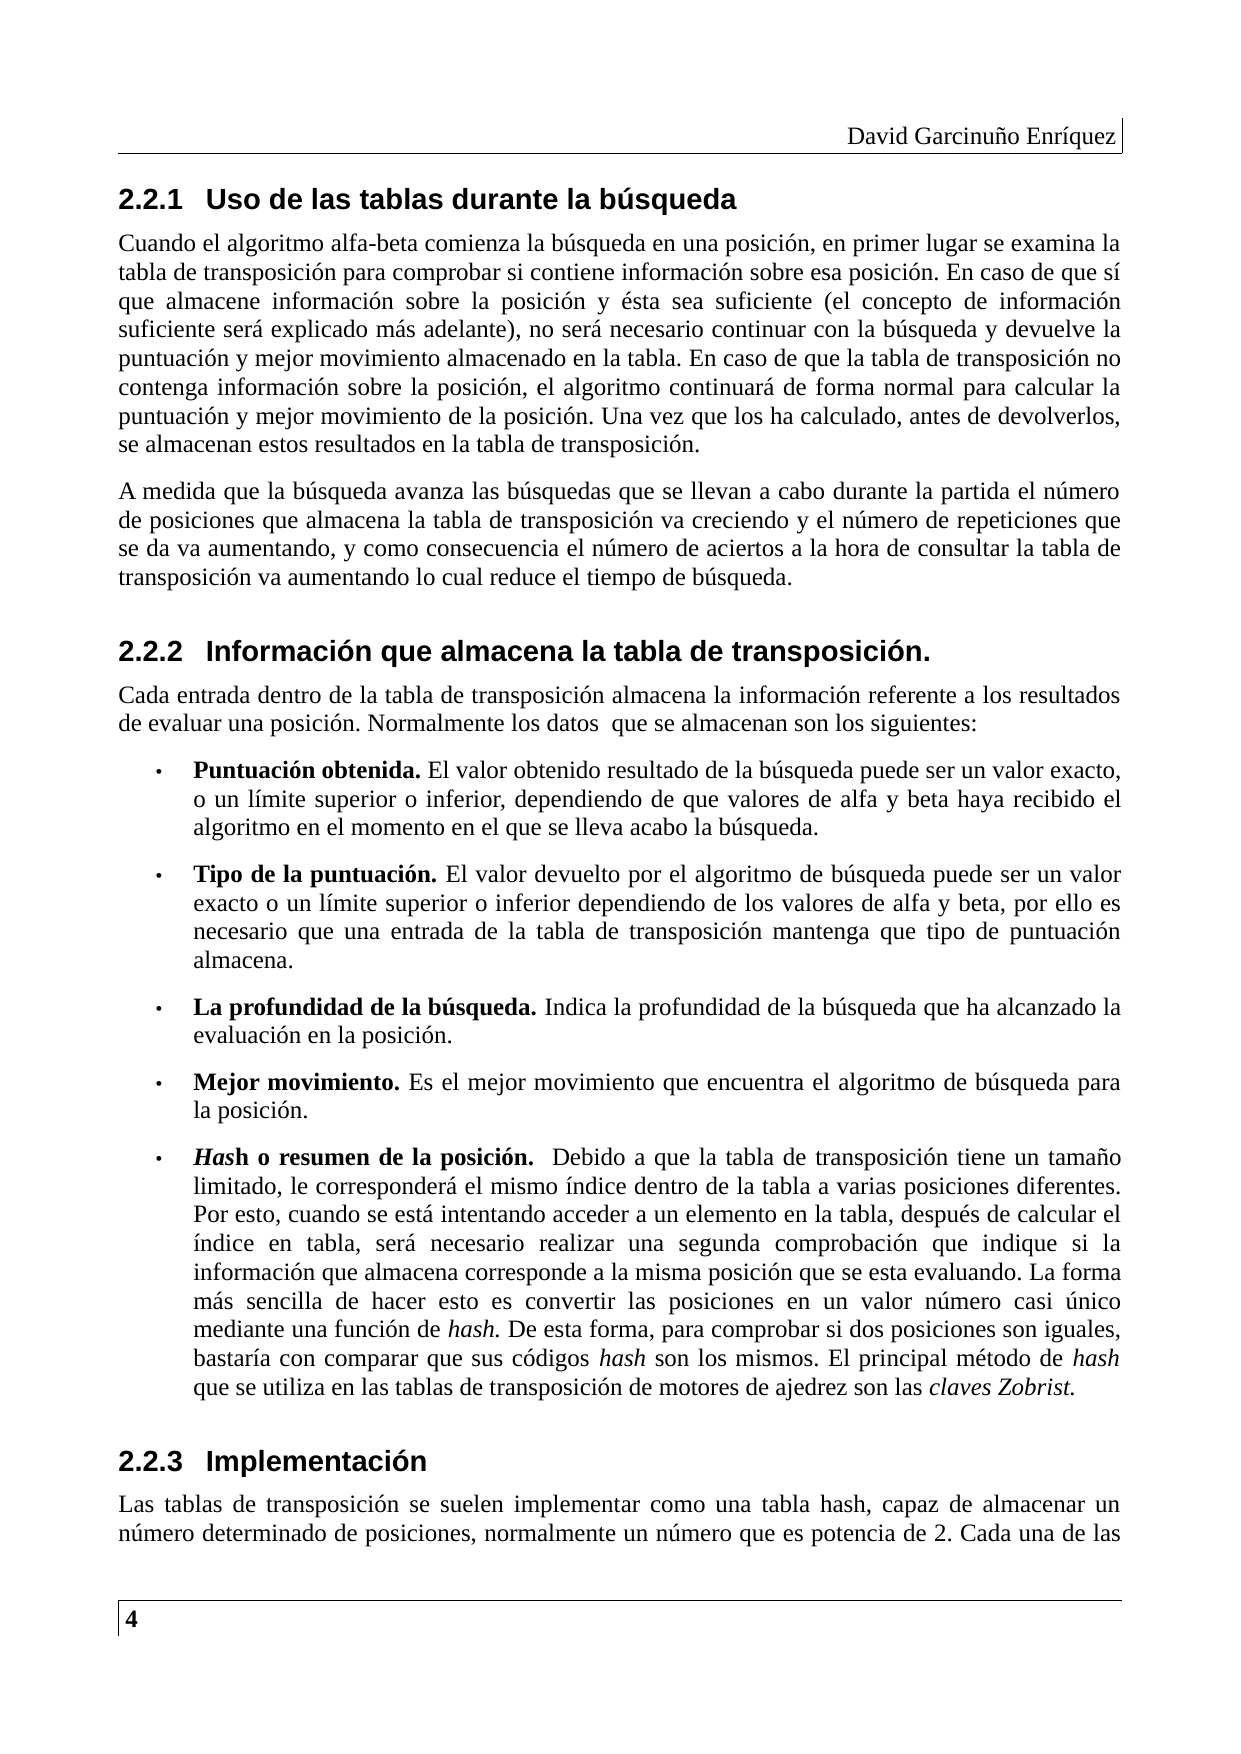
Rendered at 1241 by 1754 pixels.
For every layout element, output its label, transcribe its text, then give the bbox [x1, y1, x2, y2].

subtitle Uso de las tablas durante la búsqueda [118, 182, 1122, 216]
text Las tablas de transposición se suelen implementar como una tabla hash, capaz de almacenar un número determinado de posiciones, normalmente un número que es potencia de 2. Cada una de las [118, 1489, 1122, 1547]
text A medida que la búsqueda avanza las búsquedas que se llevan a cabo durante la partida el número de posiciones que almacena la tabla de transposición va creciendo y el número de repeticiones que se da va aumentando, y como consecuencia el número de aciertos a la hora de consultar la tabla de transposición va aumentando lo cual reduce el tiempo de búsqueda. [118, 476, 1122, 591]
list Mejor movimiento. Es el mejor movimiento que encuentra el algoritmo de búsqueda para la posición. [156, 1067, 1122, 1124]
list Hash o resumen de la posición. Debido a que la tabla de transposición tiene un tamaño limitado, le corresponderá el mismo índice dentro de la tabla a varias posiciones diferentes. Por esto, cuando se está intentando acceder a un elemento en la tabla, después de calcular el índice en tabla, será necesario realizar una segunda comprobación que indique si la información que almacena corresponde a la misma posición que se esta evaluando. La forma más sencilla de hacer esto es convertir las posiciones en un valor número casi único mediante una función de hash. De esta forma, para comprobar si dos posiciones son iguales, bastaría con comparar que sus códigos hash son los mismos. El principal método de hash que se utiliza en las tablas de transposición de motores de ajedrez son las claves Zobrist. [156, 1142, 1122, 1401]
list Puntuación obtenida. El valor obtenido resultado de la búsqueda puede ser un valor exacto, o un límite superior o inferior, dependiendo de que valores de alfa y beta haya recibido el algoritmo en el momento en el que se lleva acabo la búsqueda. [156, 755, 1122, 841]
list La profundidad de la búsqueda. Indica la profundidad de la búsqueda que ha alcanzado la evaluación en la posición. [156, 992, 1122, 1049]
list Tipo de la puntuación. El valor devuelto por el algoritmo de búsqueda puede ser un valor exacto o un límite superior o inferior dependiendo de los valores de alfa y beta, por ello es necesario que una entrada de la tabla de transposición mantenga que tipo de puntuación almacena. [156, 859, 1122, 974]
subtitle Implementación [118, 1443, 1122, 1477]
text Cuando el algoritmo alfa-beta comienza la búsqueda en una posición, en primer lugar se examina la tabla de transposición para comprobar si contiene información sobre esa posición. En caso de que sí que almacene información sobre la posición y ésta sea suficiente (el concepto de información suficiente será explicado más adelante), no será necesario continuar con la búsqueda y devuelve la puntuación y mejor movimiento almacenado en la tabla. En caso de que la tabla de transposición no contenga información sobre la posición, el algoritmo continuará de forma normal para calcular la puntuación y mejor movimiento de la posición. Una vez que los ha calculado, antes de devolverlos, se almacenan estos resultados en la tabla de transposición. [118, 228, 1122, 458]
text Cada entrada dentro de la tabla de transposición almacena la información referente a los resultados de evaluar una posición. Normalmente los datos que se almacenan son los siguientes: [118, 680, 1122, 737]
subtitle Información que almacena la tabla de transposición. [118, 634, 1122, 667]
